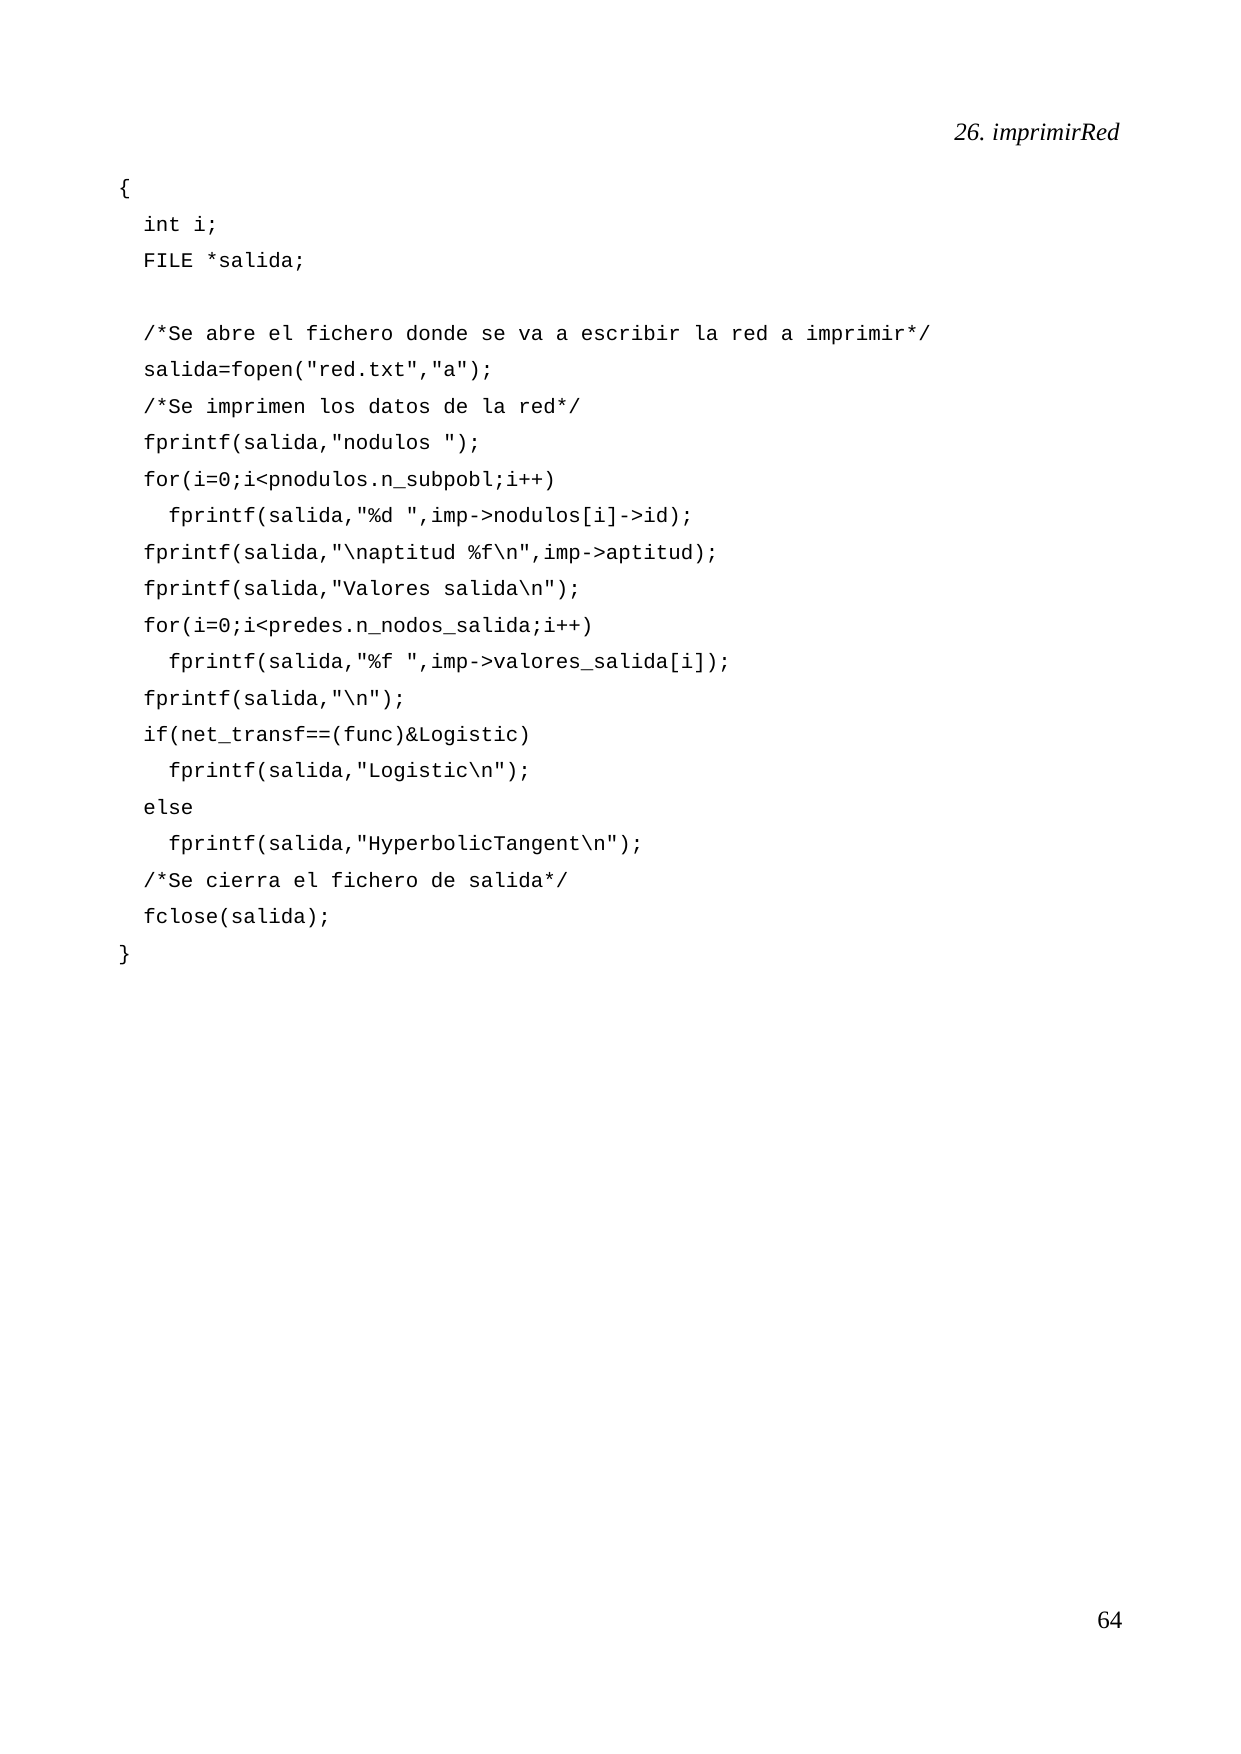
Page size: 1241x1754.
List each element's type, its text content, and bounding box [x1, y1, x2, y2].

text fprintf(salida,"nodulos "); [118, 432, 1122, 456]
text fprintf(salida,"Logistic\n"); [118, 760, 1122, 784]
text fclose(salida); [118, 906, 1122, 930]
text } [118, 943, 1122, 967]
text /*Se cierra el fichero de salida*/ [118, 870, 1122, 894]
text fprintf(salida,"HyperbolicTangent\n"); [118, 833, 1122, 857]
text if(net_transf==(func)&Logistic) [118, 724, 1122, 748]
text { [118, 177, 1122, 201]
text /*Se abre el fichero donde se va a escribir la red a imprimir*/ [118, 323, 1122, 347]
text FILE *salida; [118, 250, 1122, 274]
text fprintf(salida,"Valores salida\n"); [118, 578, 1122, 602]
text for(i=0;i<pnodulos.n_subpobl;i++) [118, 469, 1122, 493]
text int i; [118, 213, 1122, 237]
text fprintf(salida,"%f ",imp->valores_salida[i]); [118, 651, 1122, 675]
text /*Se imprimen los datos de la red*/ [118, 396, 1122, 420]
text for(i=0;i<predes.n_nodos_salida;i++) [118, 614, 1122, 638]
text else [118, 797, 1122, 821]
text salida=fopen("red.txt","a"); [118, 359, 1122, 383]
text fprintf(salida,"\n"); [118, 687, 1122, 711]
text fprintf(salida,"%d ",imp->nodulos[i]->id); [118, 505, 1122, 529]
text fprintf(salida,"\naptitud %f\n",imp->aptitud); [118, 542, 1122, 566]
